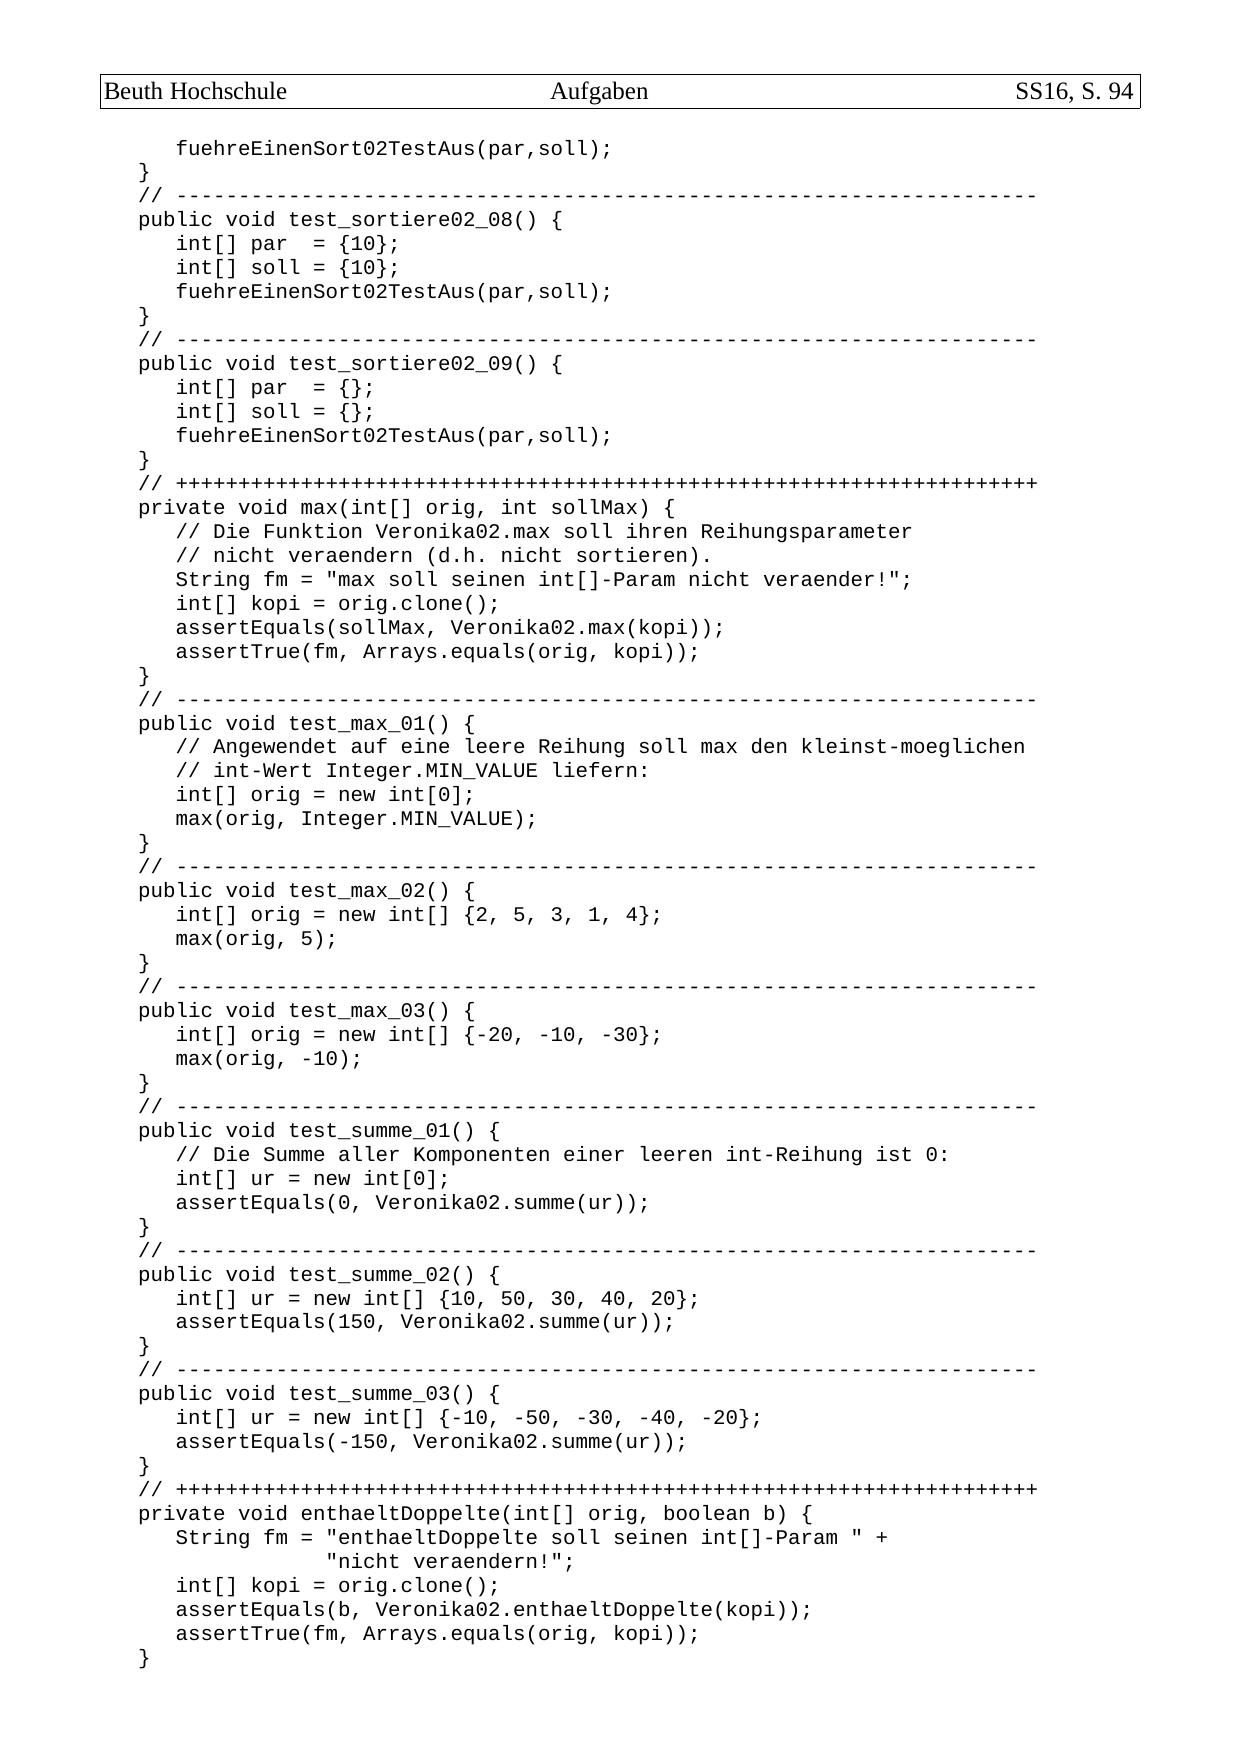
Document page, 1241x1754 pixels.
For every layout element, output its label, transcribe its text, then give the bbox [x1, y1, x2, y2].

text public void test_summe_03() { [100, 1383, 1140, 1407]
text // --------------------------------------------------------------------- [100, 1359, 1140, 1383]
text int[] ur = new int[] {-10, -50, -30, -40, -20}; [100, 1407, 1140, 1431]
text } [100, 1455, 1140, 1479]
text fuehreEinenSort02TestAus(par,soll); [100, 137, 1140, 161]
text int[] soll = {10}; [100, 257, 1140, 281]
text int[] kopi = orig.clone(); [100, 1575, 1140, 1599]
text // --------------------------------------------------------------------- [100, 976, 1140, 1000]
text assertEquals(sollMax, Veronika02.max(kopi)); [100, 617, 1140, 641]
text public void test_max_03() { [100, 1000, 1140, 1024]
text // --------------------------------------------------------------------- [100, 329, 1140, 353]
text // --------------------------------------------------------------------- [100, 185, 1140, 209]
text int[] ur = new int[0]; [100, 1168, 1140, 1192]
text fuehreEinenSort02TestAus(par,soll); [100, 425, 1140, 449]
text // int-Wert Integer.MIN_VALUE liefern: [100, 760, 1140, 784]
text } [100, 952, 1140, 976]
text } [100, 832, 1140, 856]
text // --------------------------------------------------------------------- [100, 1239, 1140, 1263]
text // --------------------------------------------------------------------- [100, 1096, 1140, 1120]
text int[] kopi = orig.clone(); [100, 593, 1140, 617]
text int[] orig = new int[] {2, 5, 3, 1, 4}; [100, 904, 1140, 928]
text int[] ur = new int[] {10, 50, 30, 40, 20}; [100, 1287, 1140, 1311]
text // Die Summe aller Komponenten einer leeren int-Reihung ist 0: [100, 1144, 1140, 1168]
text // --------------------------------------------------------------------- [100, 688, 1140, 712]
text } [100, 1335, 1140, 1359]
text public void test_summe_01() { [100, 1120, 1140, 1144]
text int[] orig = new int[0]; [100, 784, 1140, 808]
text public void test_sortiere02_08() { [100, 209, 1140, 233]
text fuehreEinenSort02TestAus(par,soll); [100, 281, 1140, 305]
text int[] par = {10}; [100, 233, 1140, 257]
text } [100, 1216, 1140, 1239]
text // Angewendet auf eine leere Reihung soll max den kleinst-moeglichen [100, 736, 1140, 760]
text int[] soll = {}; [100, 401, 1140, 425]
text assertTrue(fm, Arrays.equals(orig, kopi)); [100, 641, 1140, 664]
text int[] par = {}; [100, 377, 1140, 401]
text // +++++++++++++++++++++++++++++++++++++++++++++++++++++++++++++++++++++ [100, 473, 1140, 497]
text public void test_summe_02() { [100, 1263, 1140, 1287]
text max(orig, 5); [100, 928, 1140, 952]
text // Die Funktion Veronika02.max soll ihren Reihungsparameter [100, 521, 1140, 545]
text private void enthaeltDoppelte(int[] orig, boolean b) { [100, 1503, 1140, 1527]
text String fm = "max soll seinen int[]-Param nicht veraender!"; [100, 569, 1140, 593]
text } [100, 1647, 1140, 1671]
text assertEquals(150, Veronika02.summe(ur)); [100, 1311, 1140, 1335]
text } [100, 449, 1140, 473]
text } [100, 1072, 1140, 1096]
text public void test_max_01() { [100, 712, 1140, 736]
text } [100, 305, 1140, 329]
text public void test_sortiere02_09() { [100, 353, 1140, 377]
text String fm = "enthaeltDoppelte soll seinen int[]-Param " + [100, 1527, 1140, 1551]
text max(orig, -10); [100, 1048, 1140, 1072]
text assertTrue(fm, Arrays.equals(orig, kopi)); [100, 1623, 1140, 1647]
text public void test_max_02() { [100, 880, 1140, 904]
text assertEquals(-150, Veronika02.summe(ur)); [100, 1431, 1140, 1455]
text } [100, 161, 1140, 185]
text private void max(int[] orig, int sollMax) { [100, 497, 1140, 521]
text assertEquals(b, Veronika02.enthaeltDoppelte(kopi)); [100, 1599, 1140, 1623]
text assertEquals(0, Veronika02.summe(ur)); [100, 1192, 1140, 1216]
text // +++++++++++++++++++++++++++++++++++++++++++++++++++++++++++++++++++++ [100, 1479, 1140, 1503]
text max(orig, Integer.MIN_VALUE); [100, 808, 1140, 832]
text } [100, 664, 1140, 688]
text // nicht veraendern (d.h. nicht sortieren). [100, 545, 1140, 569]
text int[] orig = new int[] {-20, -10, -30}; [100, 1024, 1140, 1048]
text // --------------------------------------------------------------------- [100, 856, 1140, 880]
text "nicht veraendern!"; [100, 1551, 1140, 1575]
